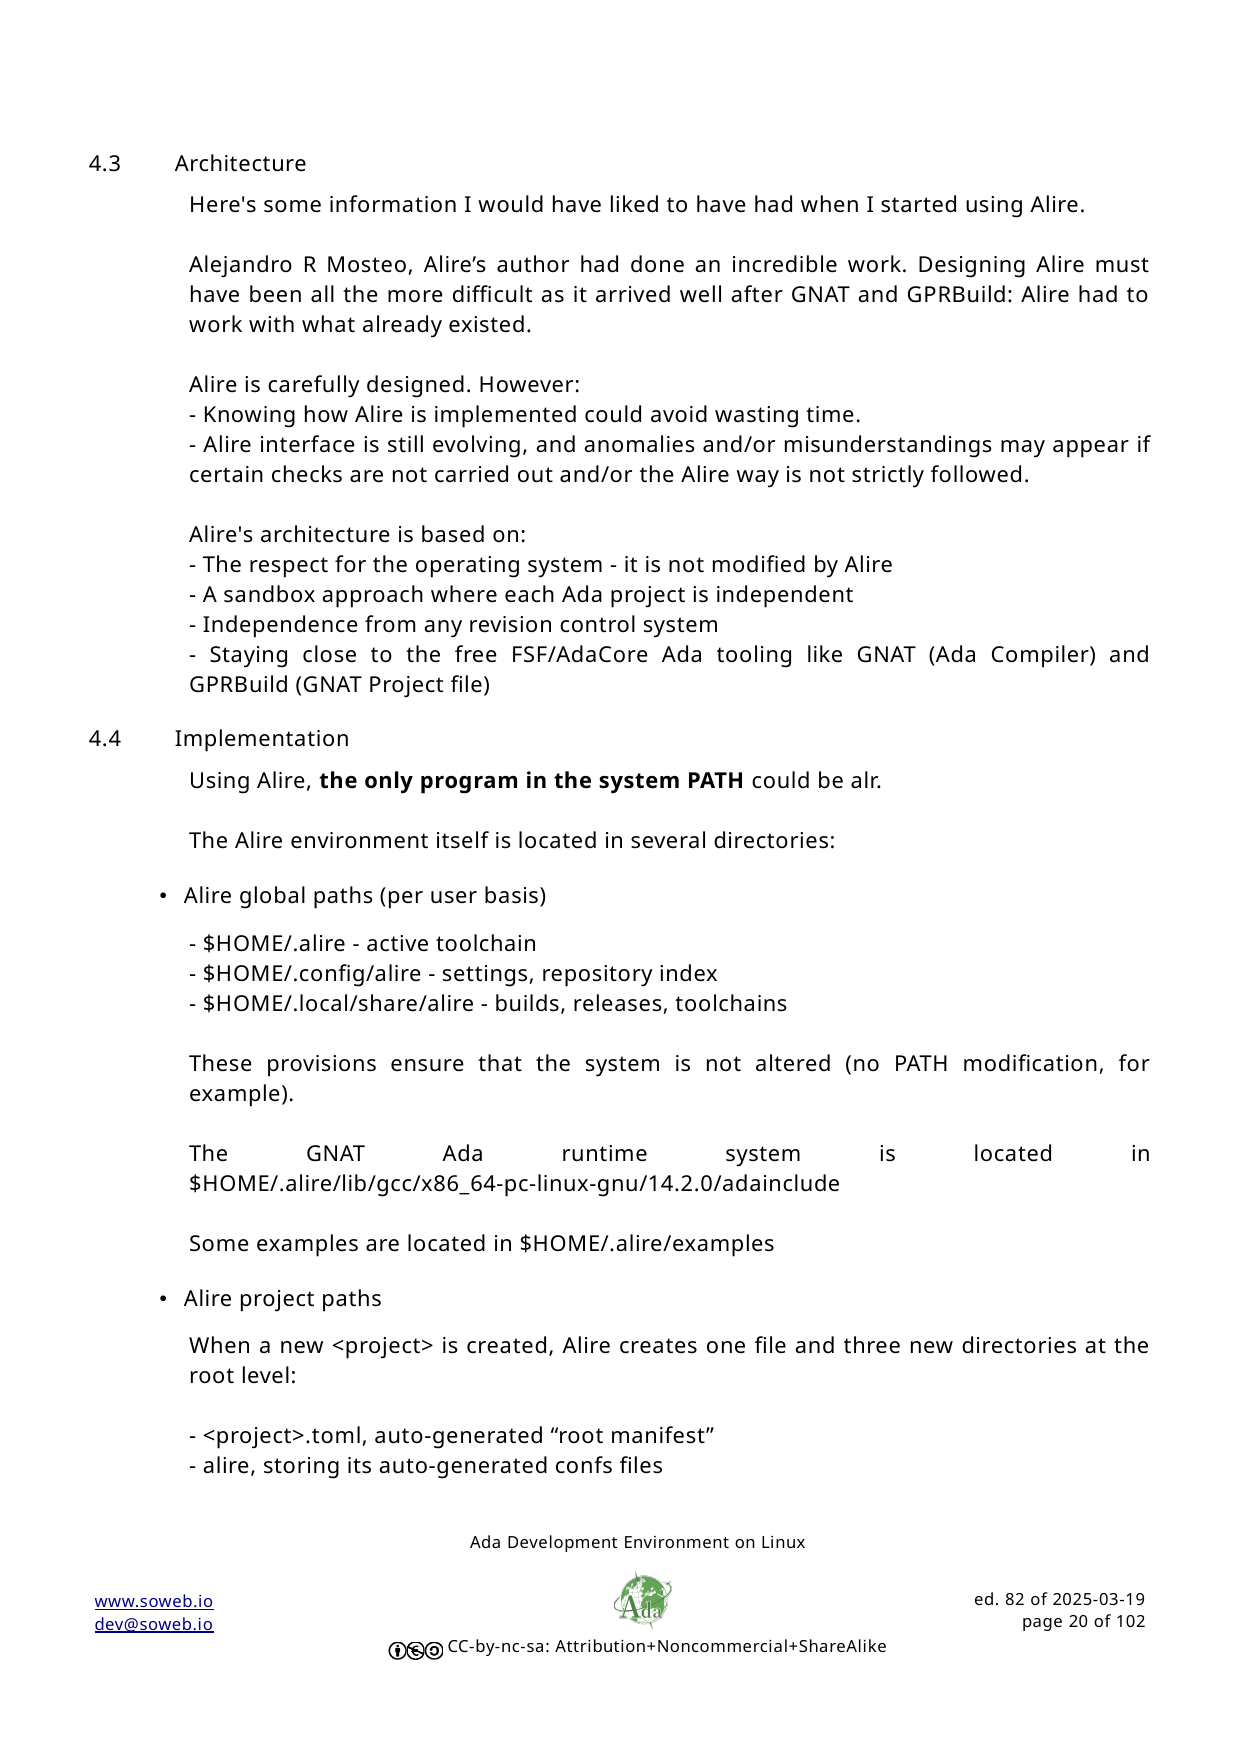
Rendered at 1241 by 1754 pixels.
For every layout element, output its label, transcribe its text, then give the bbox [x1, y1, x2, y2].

text - Independence from any revision control system [189, 609, 1152, 639]
text The Alire environment itself is located in several directories: [189, 825, 1152, 855]
text - <project>.toml, auto-generated “root manifest” [189, 1420, 1152, 1450]
subtitle Architecture [88, 148, 1152, 178]
text - Knowing how Alire is implemented could avoid wasting time. [189, 399, 1152, 429]
subtitle Alire project paths [159, 1281, 1152, 1312]
text - A sandbox approach where each Ada project is independent [189, 579, 1152, 609]
text - Staying close to the free FSF/AdaCore Ada tooling like GNAT (Ada Compiler) and GPRBuild (GNAT Project file) [189, 639, 1152, 699]
text When a new <project> is created, Alire creates one file and three new directories at the root level: [189, 1330, 1152, 1390]
text Using Alire, the only program in the system PATH could be alr. [189, 765, 1152, 795]
picture [613, 1571, 672, 1630]
text - The respect for the operating system - it is not modified by Alire [189, 549, 1152, 579]
text Alire's architecture is based on: [189, 519, 1152, 549]
text The GNAT Ada runtime system is located in $HOME/.alire/lib/gcc/x86_64-pc-linux-gnu/14.2.0/adainclude [189, 1137, 1152, 1197]
text Some examples are located in $HOME/.alire/examples [189, 1227, 1152, 1257]
text - $HOME/.local/share/alire - builds, releases, toolchains [189, 987, 1152, 1017]
text - $HOME/.alire - active toolchain [189, 927, 1152, 957]
subtitle Implementation [88, 723, 1152, 753]
text - $HOME/.config/alire - settings, repository index [189, 957, 1152, 987]
text Alejandro R Mosteo, Alire’s author had done an incredible work. Designing Alire must have been all the more difficult as it arrived well after GNAT and GPRBuild: Alire had to work with what already existed. [189, 249, 1152, 339]
text - alire, storing its auto-generated confs files [189, 1450, 1152, 1480]
text Alire is carefully designed. However: [189, 369, 1152, 399]
picture [388, 1642, 443, 1660]
text These provisions ensure that the system is not altered (no PATH modification, for example). [189, 1047, 1152, 1107]
text - Alire interface is still evolving, and anomalies and/or misunderstandings may appear if certain checks are not carried out and/or the Alire way is not strictly followed. [189, 429, 1152, 489]
subtitle Alire global paths (per user basis) [159, 878, 1152, 910]
text Here's some information I would have liked to have had when I started using Alire. [189, 189, 1152, 219]
